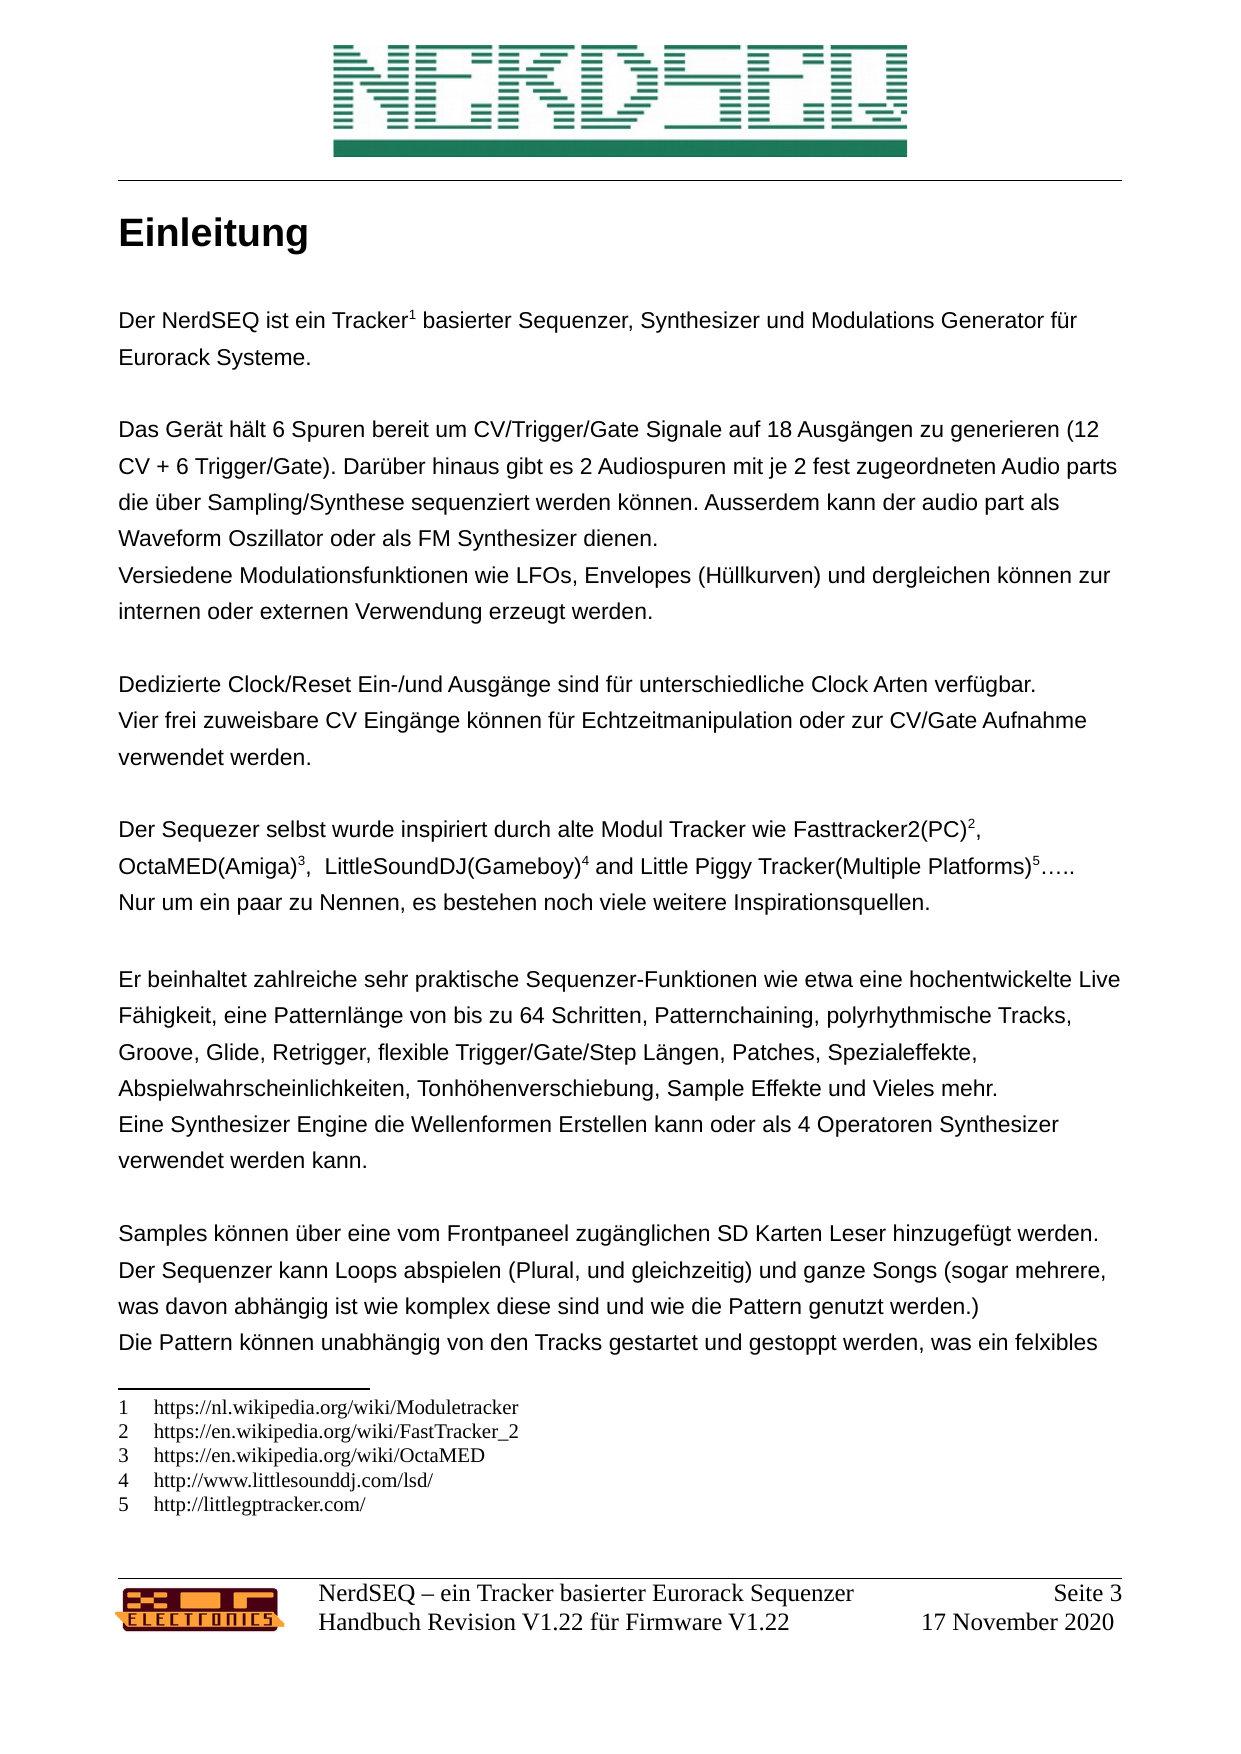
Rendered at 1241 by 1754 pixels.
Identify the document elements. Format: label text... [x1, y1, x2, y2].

picture [115, 1584, 285, 1634]
picture [333, 45, 908, 157]
text https://nl.wikipedia.org/wiki/Moduletracker [118, 1395, 1122, 1419]
text http://littlegptracker.com/ [118, 1492, 1122, 1516]
text Er beinhaltet zahlreiche sehr praktische Sequenzer-Funktionen wie etwa eine hochentwickelte Live Fähigkeit, eine Patternlänge von bis zu 64 Schritten, Patternchaining, polyrhythmische Tracks, Groove, Glide, Retrigger, flexible Trigger/Gate/Step Längen, Patches, Spezialeffekte, Abspielwahrscheinlichkeiten, Tonhöhenverschiebung, Sample Effekte und Vieles mehr. Eine Synthesizer Engine die Wellenformen Erstellen kann oder als 4 Operatoren Synthesizer verwendet werden kann. Samples können über eine vom Frontpaneel zugänglichen SD Karten Leser hinzugefügt werden. Der Sequenzer kann Loops abspielen (Plural, und gleichzeitig) und ganze Songs (sogar mehrere, was davon abhängig ist wie komplex diese sind und wie die Pattern genutzt werden.) Die Pattern können unabhängig von den Tracks gestartet und gestoppt werden, was ein felxibles [118, 966, 1122, 1356]
text Der Sequezer selbst wurde inspiriert durch alte Modul Tracker wie Fasttracker2(PC), OctaMED(Amiga), LittleSoundDJ(Gameboy) and Little Piggy Tracker(Multiple Platforms)….. Nur um ein paar zu Nennen, es bestehen noch viele weitere Inspirationsquellen. [118, 816, 1122, 955]
text Das Gerät hält 6 Spuren bereit um CV/Trigger/Gate Signale auf 18 Ausgängen zu generieren (12 CV + 6 Trigger/Gate). Darüber hinaus gibt es 2 Audiospuren mit je 2 fest zugeordneten Audio parts die über Sampling/Synthese sequenziert werden können. Ausserdem kann der audio part als Waveform Oszillator oder als FM Synthesizer dienen. Versiedene Modulationsfunktionen wie LFOs, Envelopes (Hüllkurven) und dergleichen können zur internen oder externen Verwendung erzeugt werden. Dedizierte Clock/Reset Ein-/und Ausgänge sind für unterschiedliche Clock Arten verfügbar. Vier frei zuweisbare CV Eingänge können für Echtzeitmanipulation oder zur CV/Gate Aufnahme verwendet werden. [118, 416, 1122, 770]
text http://www.littlesounddj.com/lsd/ [118, 1467, 1122, 1492]
subtitle Einleitung [118, 209, 1122, 255]
text https://en.wikipedia.org/wiki/OctaMED [118, 1443, 1122, 1467]
text Der NerdSEQ ist ein Tracker basierter Sequenzer, Synthesizer und Modulations Generator für Eurorack Systeme. [118, 307, 1122, 370]
text https://en.wikipedia.org/wiki/FastTracker_2 [118, 1419, 1122, 1443]
